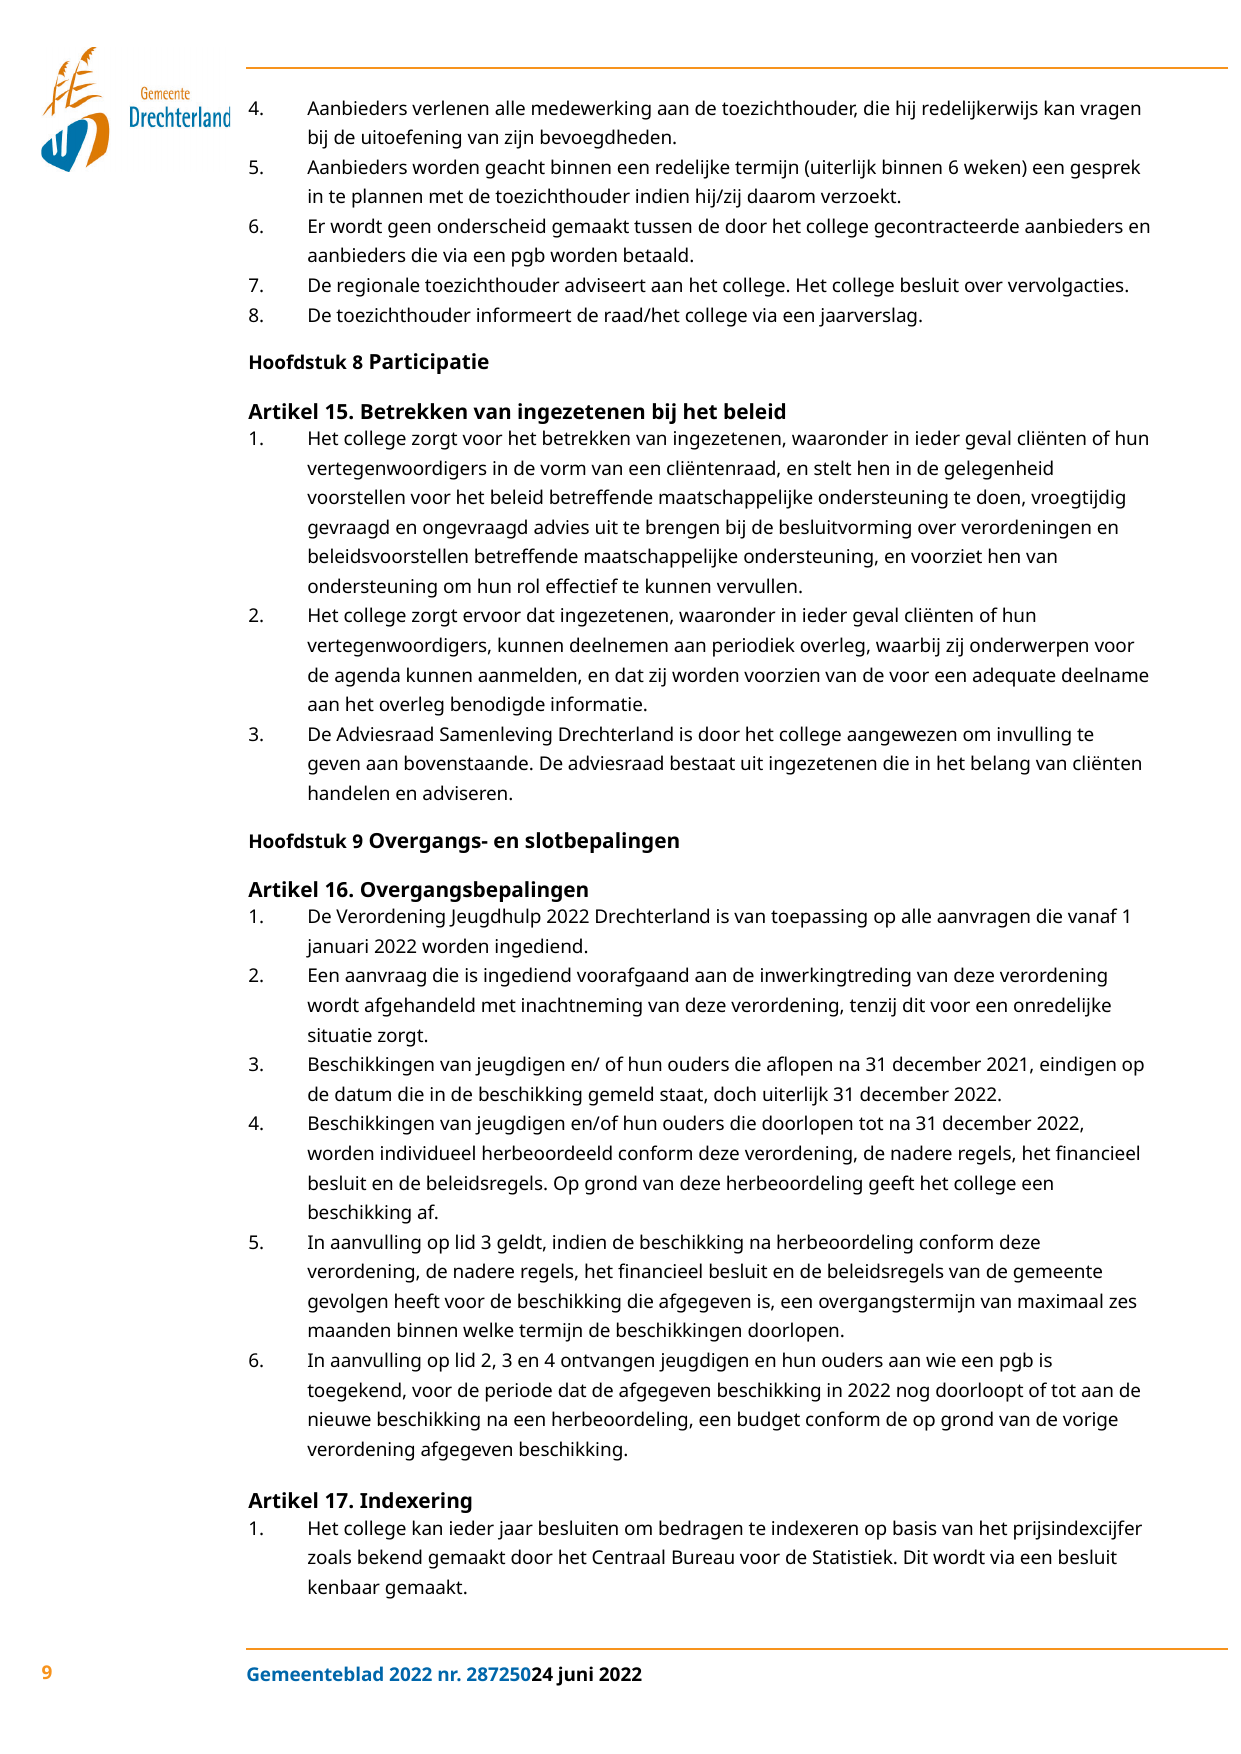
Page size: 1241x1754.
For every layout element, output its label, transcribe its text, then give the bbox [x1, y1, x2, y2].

text Hoofdstuk 8 Participatie [248, 347, 1152, 376]
list In aanvulling op lid 3 geldt, indien de beschikking na herbeoordeling conform deze verordening, de nadere regels, het financieel besluit en de beleidsregels van de gemeente gevolgen heeft voor de beschikking die afgegeven is, een overgangstermijn van maximaal zes maanden binnen welke termijn de beschikkingen doorlopen. [248, 1229, 1152, 1343]
list De Adviesraad Samenleving Drechterland is door het college aangewezen om invulling te geven aan bovenstaande. De adviesraad bestaat uit ingezetenen die in het belang van cliënten handelen en adviseren. [248, 721, 1152, 806]
picture [41, 47, 231, 172]
picture [226, 115, 231, 124]
list Beschikkingen van jeugdigen en/ of hun ouders die aflopen na 31 december 2021, eindigen op de datum die in de beschikking gemeld staat, doch uiterlijk 31 december 2022. [248, 1051, 1152, 1107]
list De toezichthouder informeert de raad/het college via een jaarverslag. [248, 302, 1152, 328]
list Het college zorgt voor het betrekken van ingezetenen, waaronder in ieder geval cliënten of hun vertegenwoordigers in de vorm van een cliëntenraad, en stelt hen in de gelegenheid voorstellen voor het beleid betreffende maatschappelijke ondersteuning te doen, vroegtijdig gevraagd en ongevraagd advies uit te brengen bij de besluitvorming over verordeningen en beleidsvoorstellen betreffende maatschappelijke ondersteuning, en voorziet hen van ondersteuning om hun rol effectief te kunnen vervullen. [248, 425, 1152, 599]
list Aanbieders verlenen alle medewerking aan de toezichthouder, die hij redelijkerwijs kan vragen bij de uitoefening van zijn bevoegdheden. [248, 95, 1152, 150]
list Aanbieders worden geacht binnen een redelijke termijn (uiterlijk binnen 6 weken) een gesprek in te plannen met de toezichthouder indien hij/zij daarom verzoekt. [248, 154, 1152, 209]
text Artikel 16. Overgangsbepalingen [248, 875, 1152, 903]
picture [41, 158, 64, 172]
text Artikel 15. Betrekken van ingezetenen bij het beleid [248, 397, 1152, 425]
text Artikel 17. Indexering [248, 1486, 1152, 1515]
text Hoofdstuk 9 Overgangs- en slotbepalingen [248, 826, 1152, 854]
list De Verordening Jeugdhulp 2022 Drechterland is van toepassing op alle aanvragen die vanaf 1 januari 2022 worden ingediend. [248, 903, 1152, 959]
list De regionale toezichthouder adviseert aan het college. Het college besluit over vervolgacties. [248, 272, 1152, 298]
list Het college zorgt ervoor dat ingezetenen, waaronder in ieder geval cliënten of hun vertegenwoordigers, kunnen deelnemen aan periodiek overleg, waarbij zij onderwerpen voor de agenda kunnen aanmelden, en dat zij worden voorzien van de voor een adequate deelname aan het overleg benodigde informatie. [248, 603, 1152, 717]
list In aanvulling op lid 2, 3 en 4 ontvangen jeugdigen en hun ouders aan wie een pgb is toegekend, voor de periode dat de afgegeven beschikking in 2022 nog doorloopt of tot aan de nieuwe beschikking na een herbeoordeling, een budget conform de op grond van de vorige verordening afgegeven beschikking. [248, 1347, 1152, 1462]
list Het college kan ieder jaar besluiten om bedragen te indexeren op basis van het prijsindexcijfer zoals bekend gemaakt door het Centraal Bureau voor de Statistiek. Dit wordt via een besluit kenbaar gemaakt. [248, 1515, 1152, 1600]
list Er wordt geen onderscheid gemaakt tussen de door het college gecontracteerde aanbieders en aanbieders die via een pgb worden betaald. [248, 213, 1152, 268]
list Beschikkingen van jeugdigen en/of hun ouders die doorlopen tot na 31 december 2022, worden individueel herbeoordeeld conform deze verordening, de nadere regels, het financieel besluit en de beleidsregels. Op grond van deze herbeoordeling geeft het college een beschikking af. [248, 1111, 1152, 1225]
list Een aanvraag die is ingediend voorafgaand aan de inwerkingtreding van deze verordening wordt afgehandeld met inachtneming van deze verordening, tenzij dit voor een onredelijke situatie zorgt. [248, 963, 1152, 1048]
